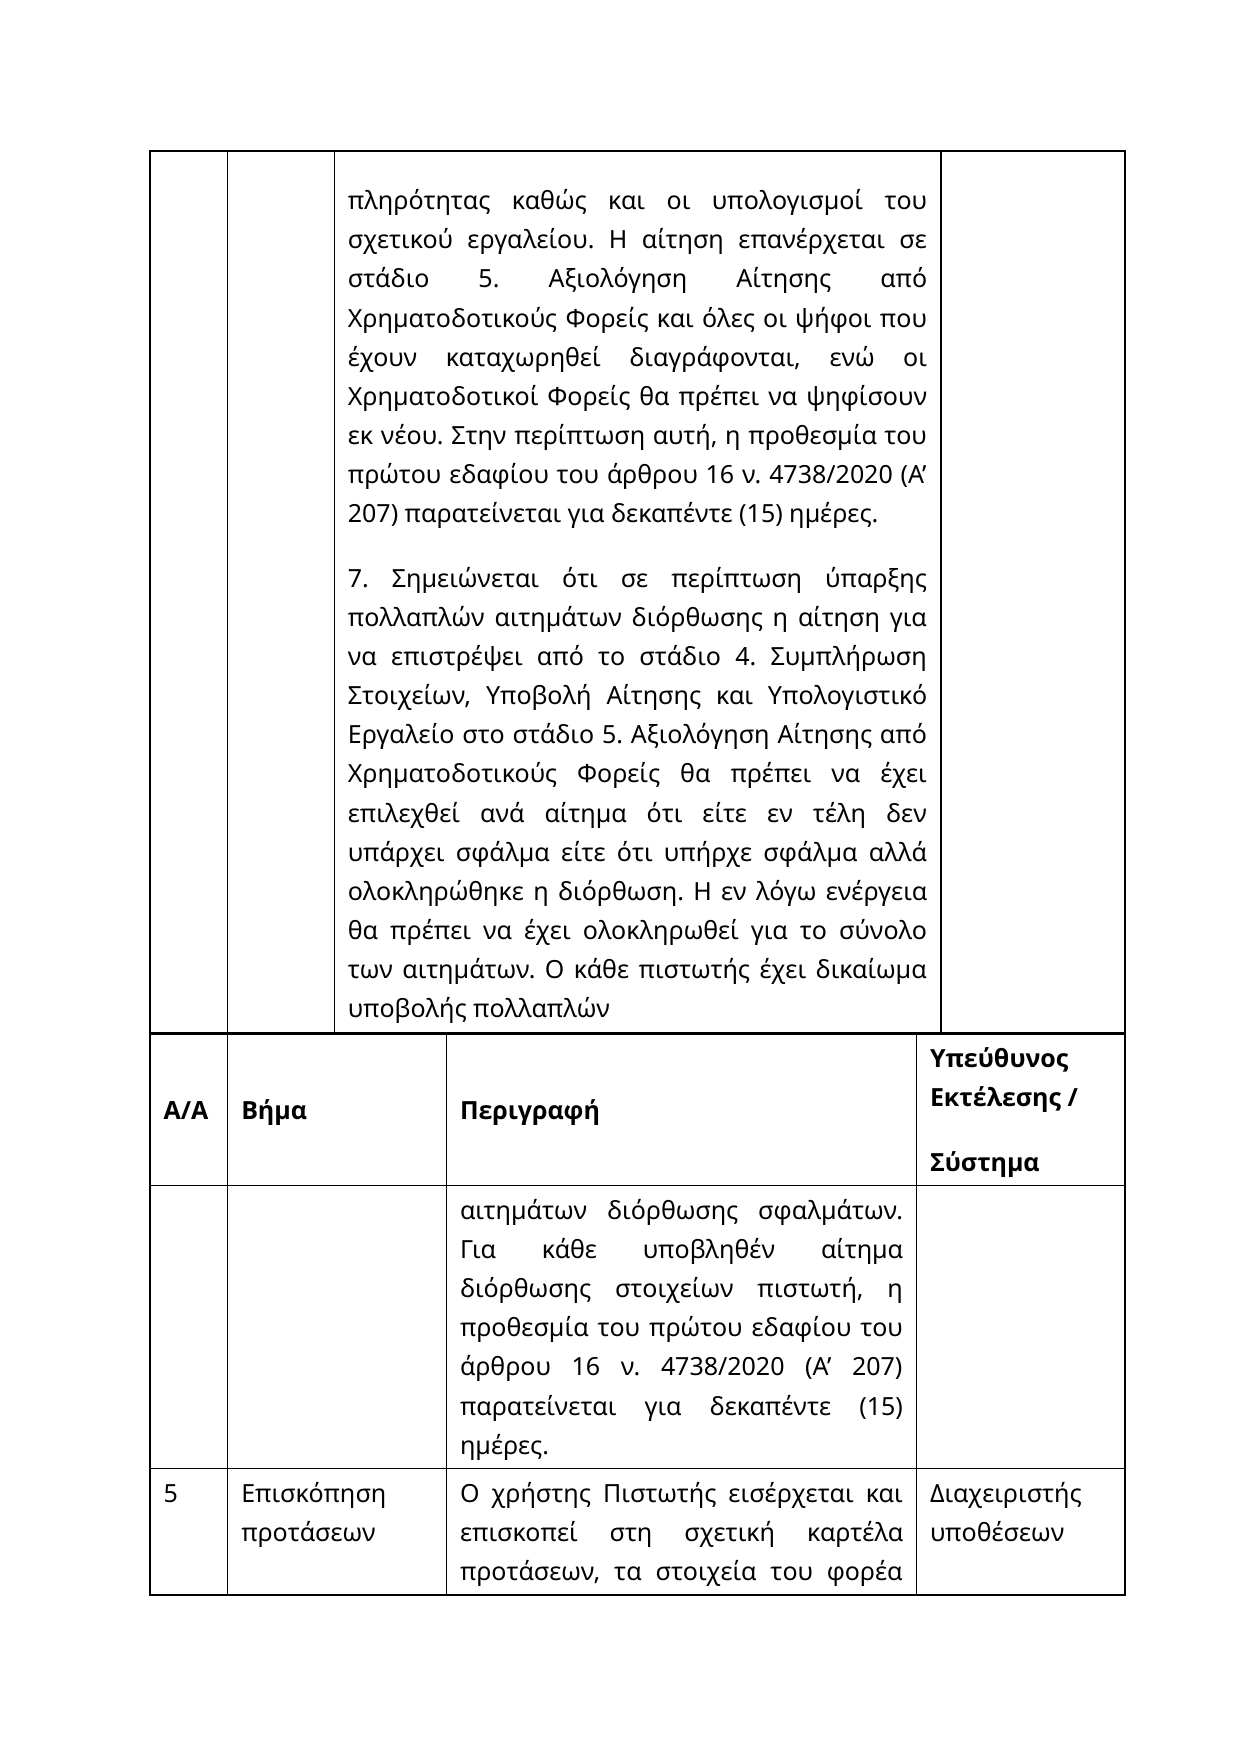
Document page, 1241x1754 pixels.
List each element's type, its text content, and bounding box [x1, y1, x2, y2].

table_cell [151, 152, 227, 1031]
table_cell Ο χρήστης Πιστωτής εισέρχεται και επισκοπεί στη σχετική καρτέλα προτάσεων, τα στοιχεία του φορέα [447, 1469, 916, 1594]
table_cell [151, 1186, 227, 1468]
table_header Βήμα [228, 1035, 446, 1184]
table_cell Διαχειριστής υποθέσεων [917, 1469, 1124, 1594]
table_cell Επισκόπηση προτάσεων [228, 1469, 446, 1594]
table_header Α/Α [151, 1035, 227, 1184]
table_cell αιτημάτων διόρθωσης σφαλμάτων. Για κάθε υποβληθέν αίτημα διόρθωσης στοιχείων πιστωτή, η προθεσμία του πρώτου εδαφίου του άρθρου 16 ν. 4738/2020 (Α’ 207) παρατείνεται για δεκαπέντε (15) ημέρες. [447, 1186, 916, 1468]
table_header Περιγραφή [447, 1035, 916, 1184]
table_cell [228, 1186, 446, 1468]
table_cell [228, 152, 334, 1031]
table_cell [942, 152, 1124, 1031]
table_cell πληρότητας καθώς και οι υπολογισμοί του σχετικού εργαλείου. Η αίτηση επανέρχεται σε στάδιο 5. Αξιολόγηση Αίτησης από Χρηματοδοτικούς Φορείς και όλες οι ψήφοι που έχουν καταχωρηθεί διαγράφονται, ενώ οι Χρηματοδοτικοί Φορείς θα πρέπει να ψηφίσουν εκ νέου. Στην περίπτωση αυτή, η προθεσμία του πρώτου εδαφίου του άρθρου 16 ν. 4738/2020 (Α’ 207) παρατείνεται για δεκαπέντε (15) ημέρες. 7. Σημειώνεται ότι σε περίπτωση ύπαρξης πολλαπλών αιτημάτων διόρθωσης η αίτηση για να επιστρέψει από το στάδιο 4. Συμπλήρωση Στοιχείων, Υποβολή Αίτησης και Υπολογιστικό Εργαλείο στο στάδιο 5. Αξιολόγηση Αίτησης από Χρηματοδοτικούς Φορείς θα πρέπει να έχει επιλεχθεί ανά αίτημα ότι είτε εν τέλη δεν υπάρχει σφάλμα είτε ότι υπήρχε σφάλμα αλλά ολοκληρώθηκε η διόρθωση. Η εν λόγω ενέργεια θα πρέπει να έχει ολοκληρωθεί για το σύνολο των αιτημάτων. Ο κάθε πιστωτής έχει δικαίωμα υποβολής πολλαπλών [335, 152, 940, 1031]
table_cell [917, 1186, 1124, 1468]
table_header Υπεύθυνος Εκτέλεσης / Σύστημα [917, 1035, 1124, 1184]
table_cell 5 [151, 1469, 227, 1594]
